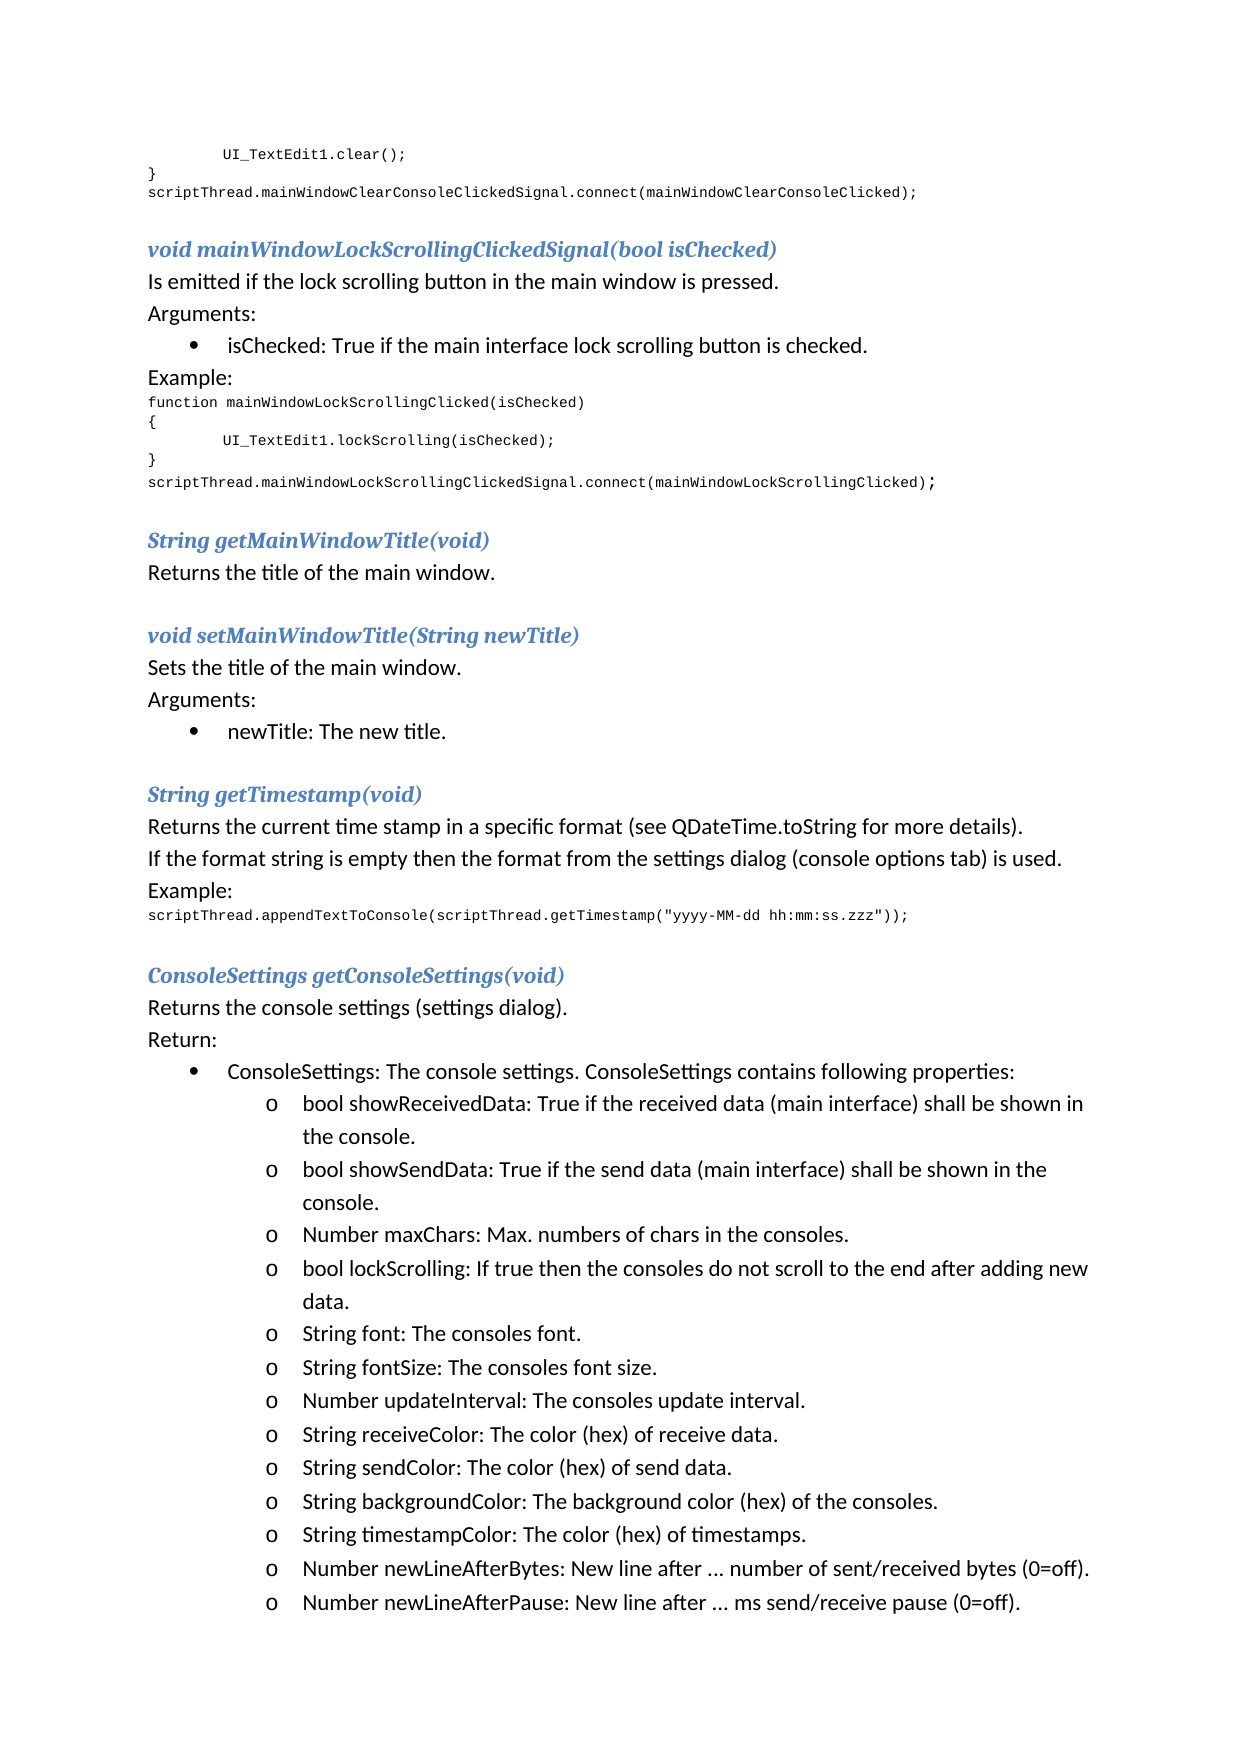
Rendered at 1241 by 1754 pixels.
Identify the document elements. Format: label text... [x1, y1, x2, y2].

list String timestampColor: The color (hex) of timestamps. [265, 1521, 1093, 1550]
text } [148, 452, 1093, 469]
list String backgroundColor: The background color (hex) of the consoles. [265, 1487, 1093, 1516]
text Is emitted if the lock scrolling button in the main window is pressed. [148, 267, 1093, 295]
list bool lockScrolling: If true then the consoles do not scroll to the end after adding new data. [265, 1254, 1093, 1315]
text Return: [148, 1025, 1093, 1053]
subtitle String getTimestamp(void) [148, 782, 1093, 808]
text Example: [148, 876, 1093, 904]
list ConsoleSettings: The console settings. ConsoleSettings contains following properties: [190, 1057, 1093, 1085]
text scriptThread.mainWindowLockScrollingClickedSignal.connect(mainWindowLockScrollingClicked); [148, 471, 1093, 493]
subtitle String getMainWindowTitle(void) [148, 528, 1093, 554]
text Arguments: [148, 299, 1093, 327]
text If the format string is empty then the format from the settings dialog (console options tab) is used. [148, 844, 1093, 872]
list Number maxChars: Max. numbers of chars in the consoles. [265, 1220, 1093, 1249]
list Number newLineAfterPause: New line after ... ms send/receive pause (0=off). [265, 1588, 1093, 1617]
list Number updateInterval: The consoles update interval. [265, 1386, 1093, 1416]
text Returns the current time stamp in a specific format (see QDateTime.toString for more details). [148, 812, 1093, 840]
text { [148, 414, 1093, 431]
text Sets the title of the main window. [148, 653, 1093, 681]
text UI_TextEdit1.lockScrolling(isChecked); [148, 433, 1093, 450]
list isChecked: True if the main interface lock scrolling button is checked. [190, 331, 1093, 359]
subtitle ConsoleSettings getConsoleSettings(void) [148, 962, 1093, 989]
subtitle void mainWindowLockScrollingClickedSignal(bool isChecked) [148, 237, 1093, 263]
text Arguments: [148, 685, 1093, 713]
list newTitle: The new title. [190, 717, 1093, 745]
text } [148, 167, 1093, 183]
list String font: The consoles font. [265, 1319, 1093, 1348]
text Returns the title of the main window. [148, 558, 1093, 586]
text Example: [148, 363, 1093, 391]
list bool showSendData: True if the send data (main interface) shall be shown in the console. [265, 1155, 1093, 1216]
text Returns the console settings (settings dialog). [148, 993, 1093, 1021]
list String fontSize: The consoles font size. [265, 1353, 1093, 1382]
list String sendColor: The color (hex) of send data. [265, 1453, 1093, 1483]
text UI_TextEdit1.clear(); [148, 148, 1093, 164]
subtitle void setMainWindowTitle(String newTitle) [148, 623, 1093, 649]
text function mainWindowLockScrollingClicked(isChecked) [148, 396, 1093, 412]
list bool showReceivedData: True if the received data (main interface) shall be shown in the console. [265, 1089, 1093, 1151]
list String receiveColor: The color (hex) of receive data. [265, 1420, 1093, 1449]
text scriptThread.appendTextToConsole(scriptThread.getTimestamp("yyyy-MM-dd hh:mm:ss.zzz")); [148, 908, 1093, 925]
list Number newLineAfterBytes: New line after ... number of sent/received bytes (0=off). [265, 1554, 1093, 1583]
text scriptThread.mainWindowClearConsoleClickedSignal.connect(mainWindowClearConsoleClicked); [148, 186, 1093, 202]
